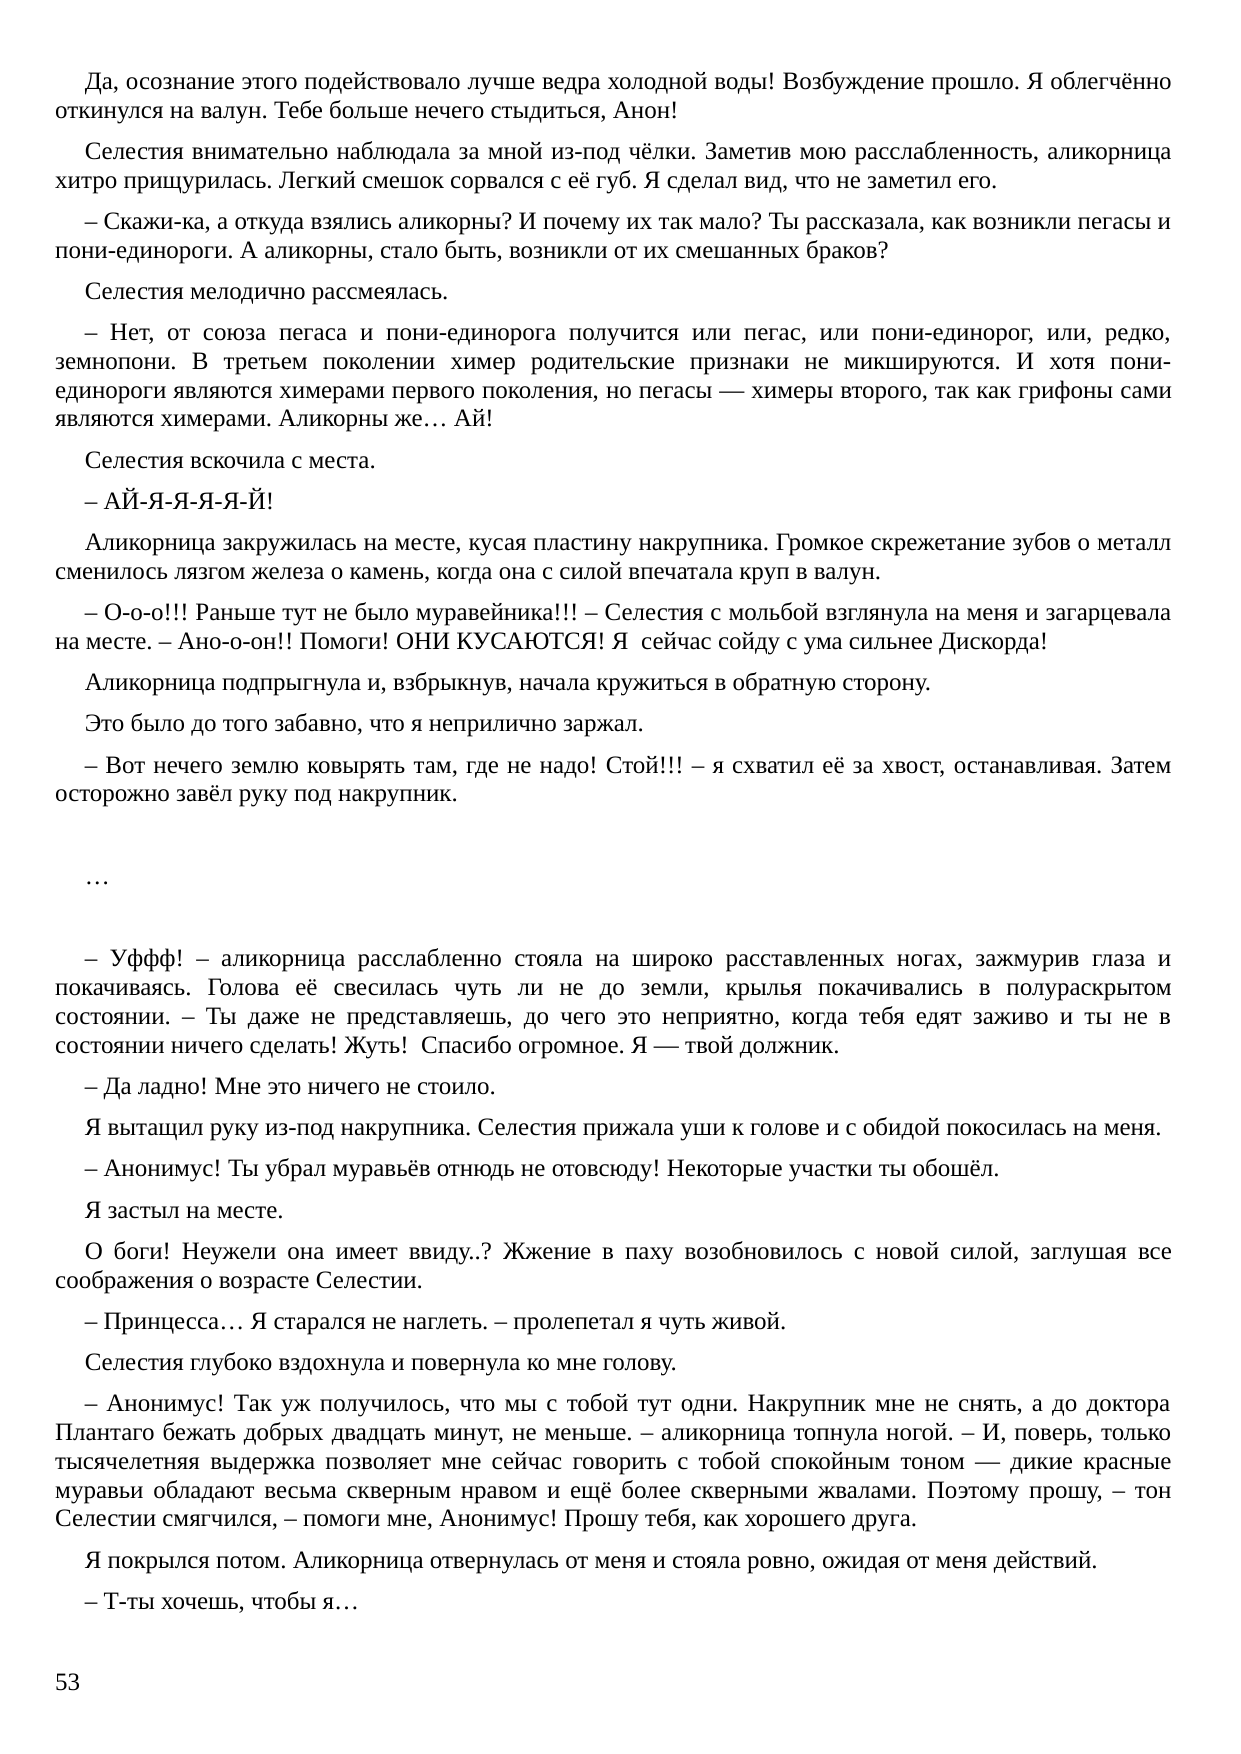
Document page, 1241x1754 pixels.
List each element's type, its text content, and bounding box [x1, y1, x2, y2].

text Селестия внимательно наблюдала за мной из-под чёлки. Заметив мою расслабленность, аликорница хитро прищурилась. Легкий смешок сорвался с её губ. Я сделал вид, что не заметил его. [55, 136, 1173, 193]
text Аликорница закружилась на месте, кусая пластину накрупника. Громкое скрежетание зубов о металл сменилось лязгом железа о камень, когда она с силой впечатала круп в валун. [55, 527, 1173, 585]
text Я покрылся потом. Аликорница отвернулась от меня и стояла ровно, ожидая от меня действий. [55, 1545, 1173, 1573]
text Селестия глубоко вздохнула и повернула ко мне голову. [55, 1347, 1173, 1376]
text – Вот нечего землю ковырять там, где не надо! Стой!!! – я схватил её за хвост, останавливая. Затем осторожно завёл руку под накрупник. [55, 750, 1173, 807]
text – АЙ-Я-Я-Я-Я-Й! [55, 486, 1173, 515]
text – Анонимус! Ты убрал муравьёв отнюдь не отовсюду! Некоторые участки ты обошёл. [55, 1153, 1173, 1182]
text Да, осознание этого подействовало лучше ведра холодной воды! Возбуждение прошло. Я облегчённо откинулся на валун. Тебе больше нечего стыдиться, Анон! [55, 66, 1173, 123]
text – О-о-о!!! Раньше тут не было муравейника!!! – Селестия с мольбой взглянула на меня и загарцевала на месте. – Ано-о-он!! Помоги! ОНИ КУСАЮТСЯ! Я сейчас сойду с ума сильнее Дискорда! [55, 597, 1173, 655]
text Это было до того забавно, что я неприлично заржал. [55, 708, 1173, 737]
text … [55, 861, 1173, 890]
text Аликорница подпрыгнула и, взбрыкнув, начала кружиться в обратную сторону. [55, 667, 1173, 696]
text Селестия мелодично рассмеялась. [55, 276, 1173, 305]
text – Да ладно! Мне это ничего не стоило. [55, 1071, 1173, 1100]
text – Т-ты хочешь, чтобы я… [55, 1586, 1173, 1615]
text – Нет, от союза пегаса и пони-единорога получится или пегас, или пони-единорог, или, редко, земнопони. В третьем поколении химер родительские признаки не микшируются. И хотя пони-единороги являются химерами первого поколения, но пегасы — химеры второго, так как грифоны сами являются химерами. Аликорны же… Ай! [55, 317, 1173, 432]
text Селестия вскочила с места. [55, 445, 1173, 473]
text Я вытащил руку из-под накрупника. Селестия прижала уши к голове и с обидой покосилась на меня. [55, 1112, 1173, 1141]
text О боги! Неужели она имеет ввиду..? Жжение в паху возобновилось с новой силой, заглушая все соображения о возрасте Селестии. [55, 1236, 1173, 1293]
text – Уффф! – аликорница расслабленно стояла на широко расставленных ногах, зажмурив глаза и покачиваясь. Голова её свесилась чуть ли не до земли, крылья покачивались в полураскрытом состоянии. – Ты даже не представляешь, до чего это неприятно, когда тебя едят заживо и ты не в состоянии ничего сделать! Жуть! Спасибо огромное. Я — твой должник. [55, 943, 1173, 1058]
text – Принцесса… Я старался не наглеть. – пролепетал я чуть живой. [55, 1306, 1173, 1335]
text – Скажи-ка, а откуда взялись аликорны? И почему их так мало? Ты рассказала, как возникли пегасы и пони-единороги. А аликорны, стало быть, возникли от их смешанных браков? [55, 206, 1173, 263]
text – Анонимус! Так уж получилось, что мы с тобой тут одни. Накрупник мне не снять, а до доктора Плантаго бежать добрых двадцать минут, не меньше. – аликорница топнула ногой. – И, поверь, только тысячелетняя выдержка позволяет мне сейчас говорить с тобой спокойным тоном — дикие красные муравьи обладают весьма скверным нравом и ещё более скверными жвалами. Поэтому прошу, – тон Селестии смягчился, – помоги мне, Анонимус! Прошу тебя, как хорошего друга. [55, 1388, 1173, 1532]
text Я застыл на месте. [55, 1195, 1173, 1223]
